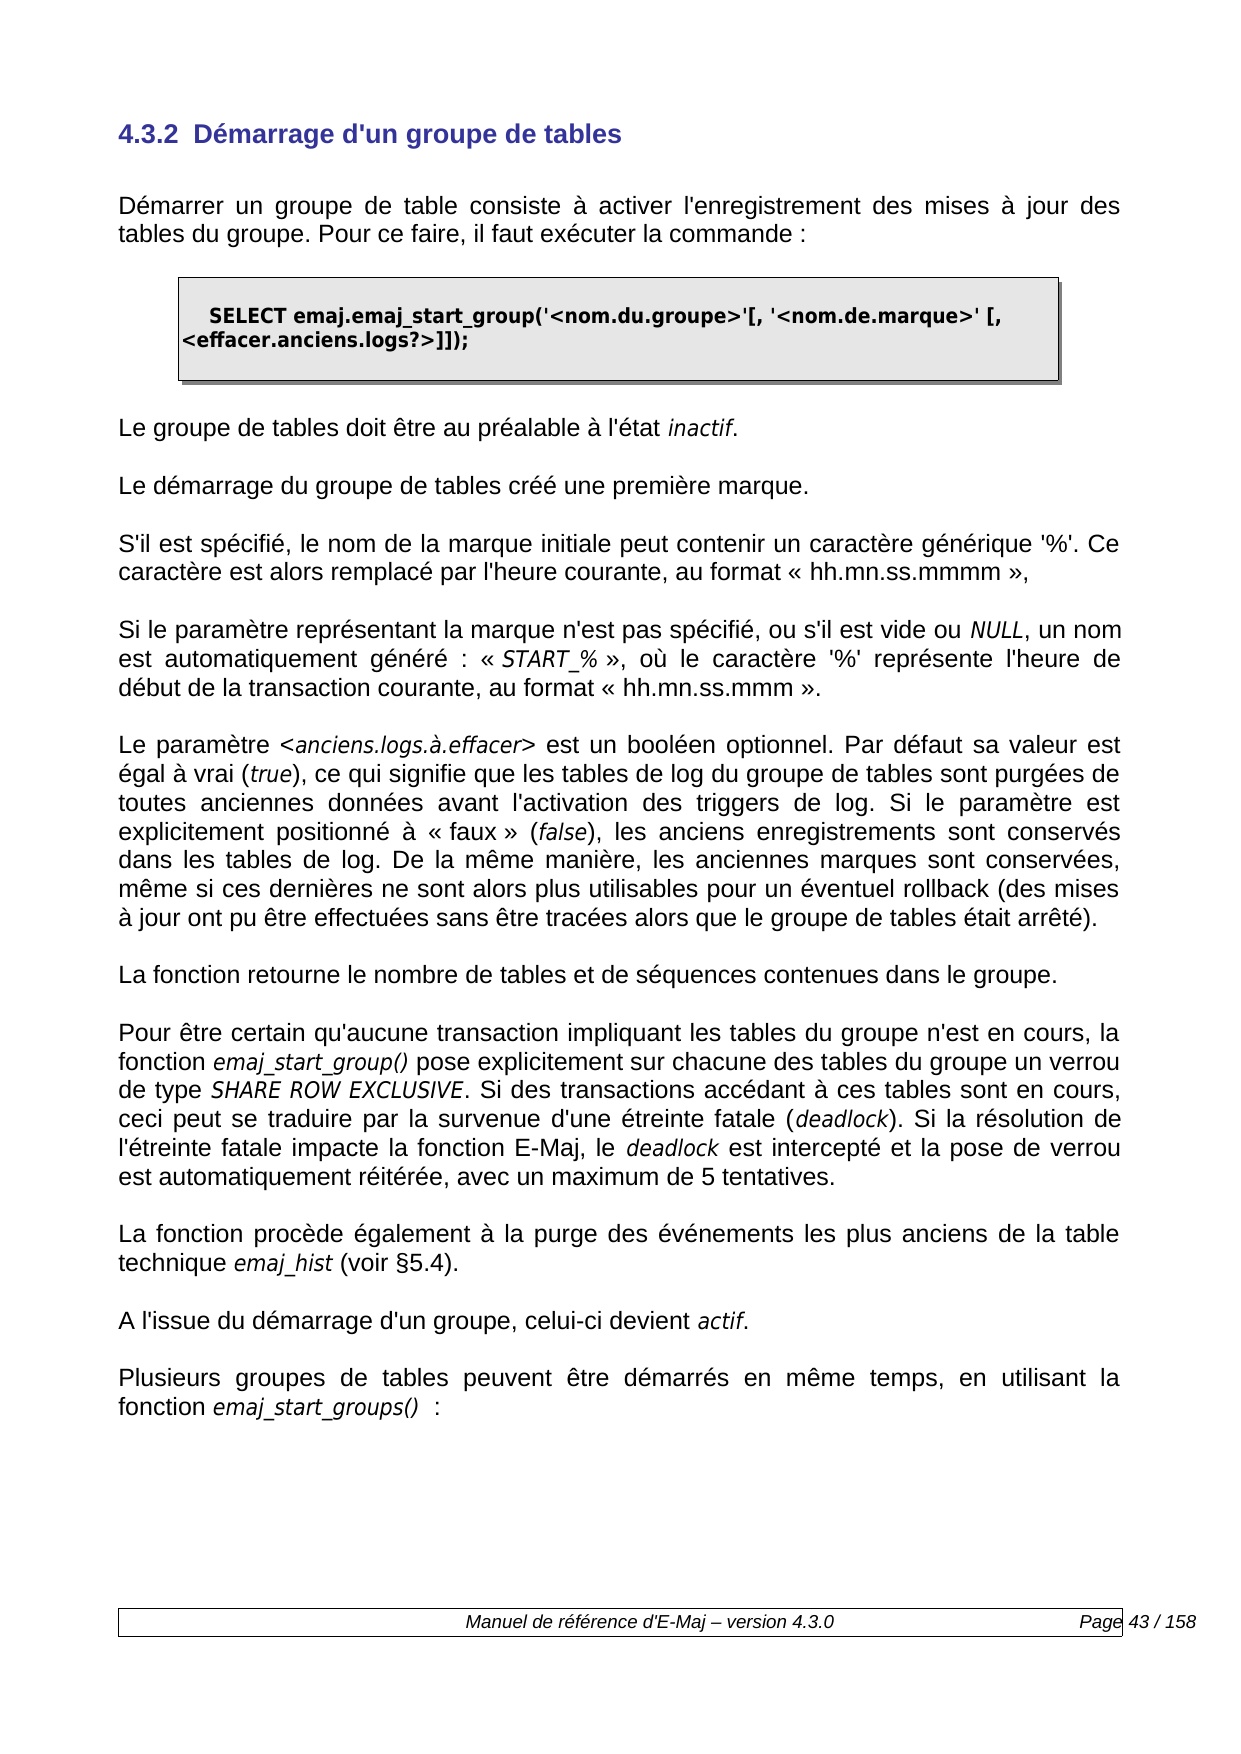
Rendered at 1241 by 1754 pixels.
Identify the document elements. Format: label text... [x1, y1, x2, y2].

text Si le paramètre représentant la marque n'est pas spécifié, ou s'il est vide ou NULL, un nom est automatiquement généré : « START_% », où le caractère '%' représente l'heure de début de la transaction courante, au format « hh.mn.ss.mmm ». [118, 615, 1122, 701]
subtitle Démarrage d'un groupe de tables [118, 118, 1122, 149]
text La fonction retourne le nombre de tables et de séquences contenues dans le groupe. [118, 960, 1122, 989]
text Pour être certain qu'aucune transaction impliquant les tables du groupe n'est en cours, la fonction emaj_start_group() pose explicitement sur chacune des tables du groupe un verrou de type SHARE ROW EXCLUSIVE. Si des transactions accédant à ces tables sont en cours, ceci peut se traduire par la survenue d'une étreinte fatale (deadlock). Si la résolution de l'étreinte fatale impacte la fonction E-Maj, le deadlock est intercepté et la pose de verrou est automatiquement réitérée, avec un maximum de 5 tentatives. [118, 1018, 1122, 1191]
text A l'issue du démarrage d'un groupe, celui-ci devient actif. [118, 1306, 1122, 1335]
text Démarrer un groupe de table consiste à activer l'enregistrement des mises à jour des tables du groupe. Pour ce faire, il faut exécuter la commande : [118, 191, 1122, 248]
text La fonction procède également à la purge des événements les plus anciens de la table technique emaj_hist (voir §5.4). [118, 1219, 1122, 1277]
text SELECT emaj.emaj_start_group('<nom.du.groupe>'[, '<nom.de.marque>' [, <effacer.anciens.logs?>]]); [179, 301, 1058, 350]
text S'il est spécifié, le nom de la marque initiale peut contenir un caractère générique '%'. Ce caractère est alors remplacé par l'heure courante, au format « hh.mn.ss.mmmm », [118, 528, 1122, 586]
text Le paramètre <anciens.logs.à.effacer> est un booléen optionnel. Par défaut sa valeur est égal à vrai (true), ce qui signifie que les tables de log du groupe de tables sont purgées de toutes anciennes données avant l'activation des triggers de log. Si le paramètre est explicitement positionné à « faux » (false), les anciens enregistrements sont conservés dans les tables de log. De la même manière, les anciennes marques sont conservées, même si ces dernières ne sont alors plus utilisables pour un éventuel rollback (des mises à jour ont pu être effectuées sans être tracées alors que le groupe de tables était arrêté). [118, 730, 1122, 932]
text Plusieurs groupes de tables peuvent être démarrés en même temps, en utilisant la fonction emaj_start_groups() : [118, 1363, 1122, 1421]
text Le démarrage du groupe de tables créé une première marque. [118, 471, 1122, 500]
text Le groupe de tables doit être au préalable à l'état inactif. [118, 413, 1122, 442]
